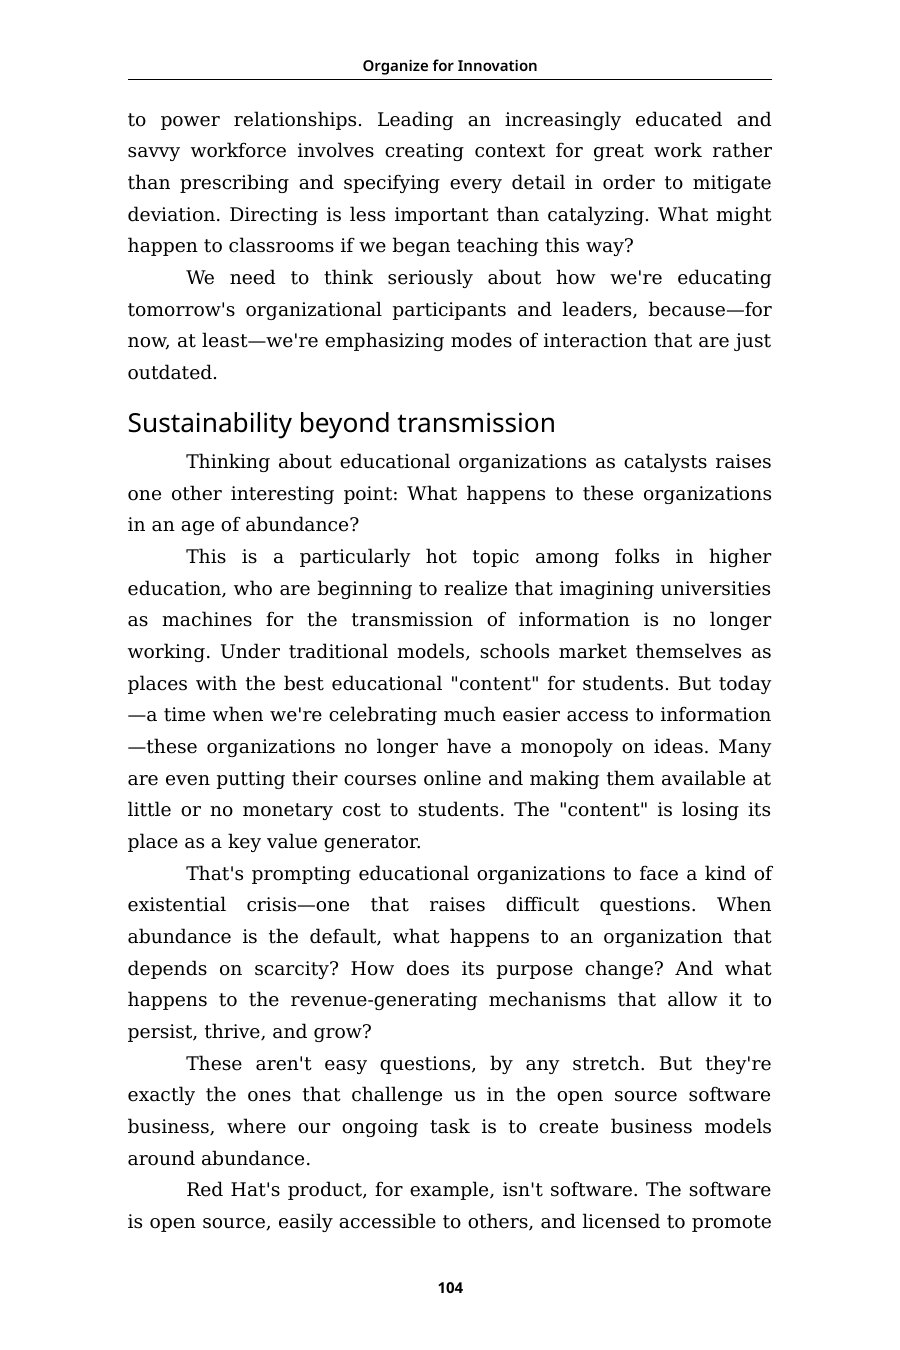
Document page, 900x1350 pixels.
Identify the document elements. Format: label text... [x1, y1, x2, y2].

text to power relationships. Leading an increasingly educated and savvy workforce involves creating context for great work rather than prescribing and specifying every detail in order to mitigate deviation. Directing is less important than catalyzing. What might happen to classrooms if we began teaching this way? [127, 109, 772, 257]
subtitle Sustainability beyond transmission [127, 408, 772, 439]
text We need to think seriously about how we're educating tomorrow's organizational participants and leaders, because—for now, at least—we're emphasizing modes of interaction that are just outdated. [127, 267, 772, 384]
text Thinking about educational organizations as catalysts raises one other interesting point: What happens to these organizations in an age of abundance? [127, 451, 772, 536]
text That's prompting educational organizations to face a kind of existential crisis—one that raises difficult questions. When abundance is the default, what happens to an organization that depends on scarcity? How does its purpose change? And what happens to the revenue-generating mechanisms that allow it to persist, thrive, and grow? [127, 863, 772, 1043]
text This is a particularly hot topic among folks in higher education, who are beginning to realize that imagining universities as machines for the transmission of information is no longer working. Under traditional models, schools market themselves as places with the best educational "content" for students. But today—a time when we're celebrating much easier access to information—these organizations no longer have a monopoly on ideas. Many are even putting their courses online and making them available at little or no monetary cost to students. The "content" is losing its place as a key value generator. [127, 546, 772, 853]
text Red Hat's product, for example, isn't software. The software is open source, easily accessible to others, and licensed to promote [127, 1179, 772, 1233]
text These aren't easy questions, by any stretch. But they're exactly the ones that challenge us in the open source software business, where our ongoing task is to create business models around abundance. [127, 1053, 772, 1170]
